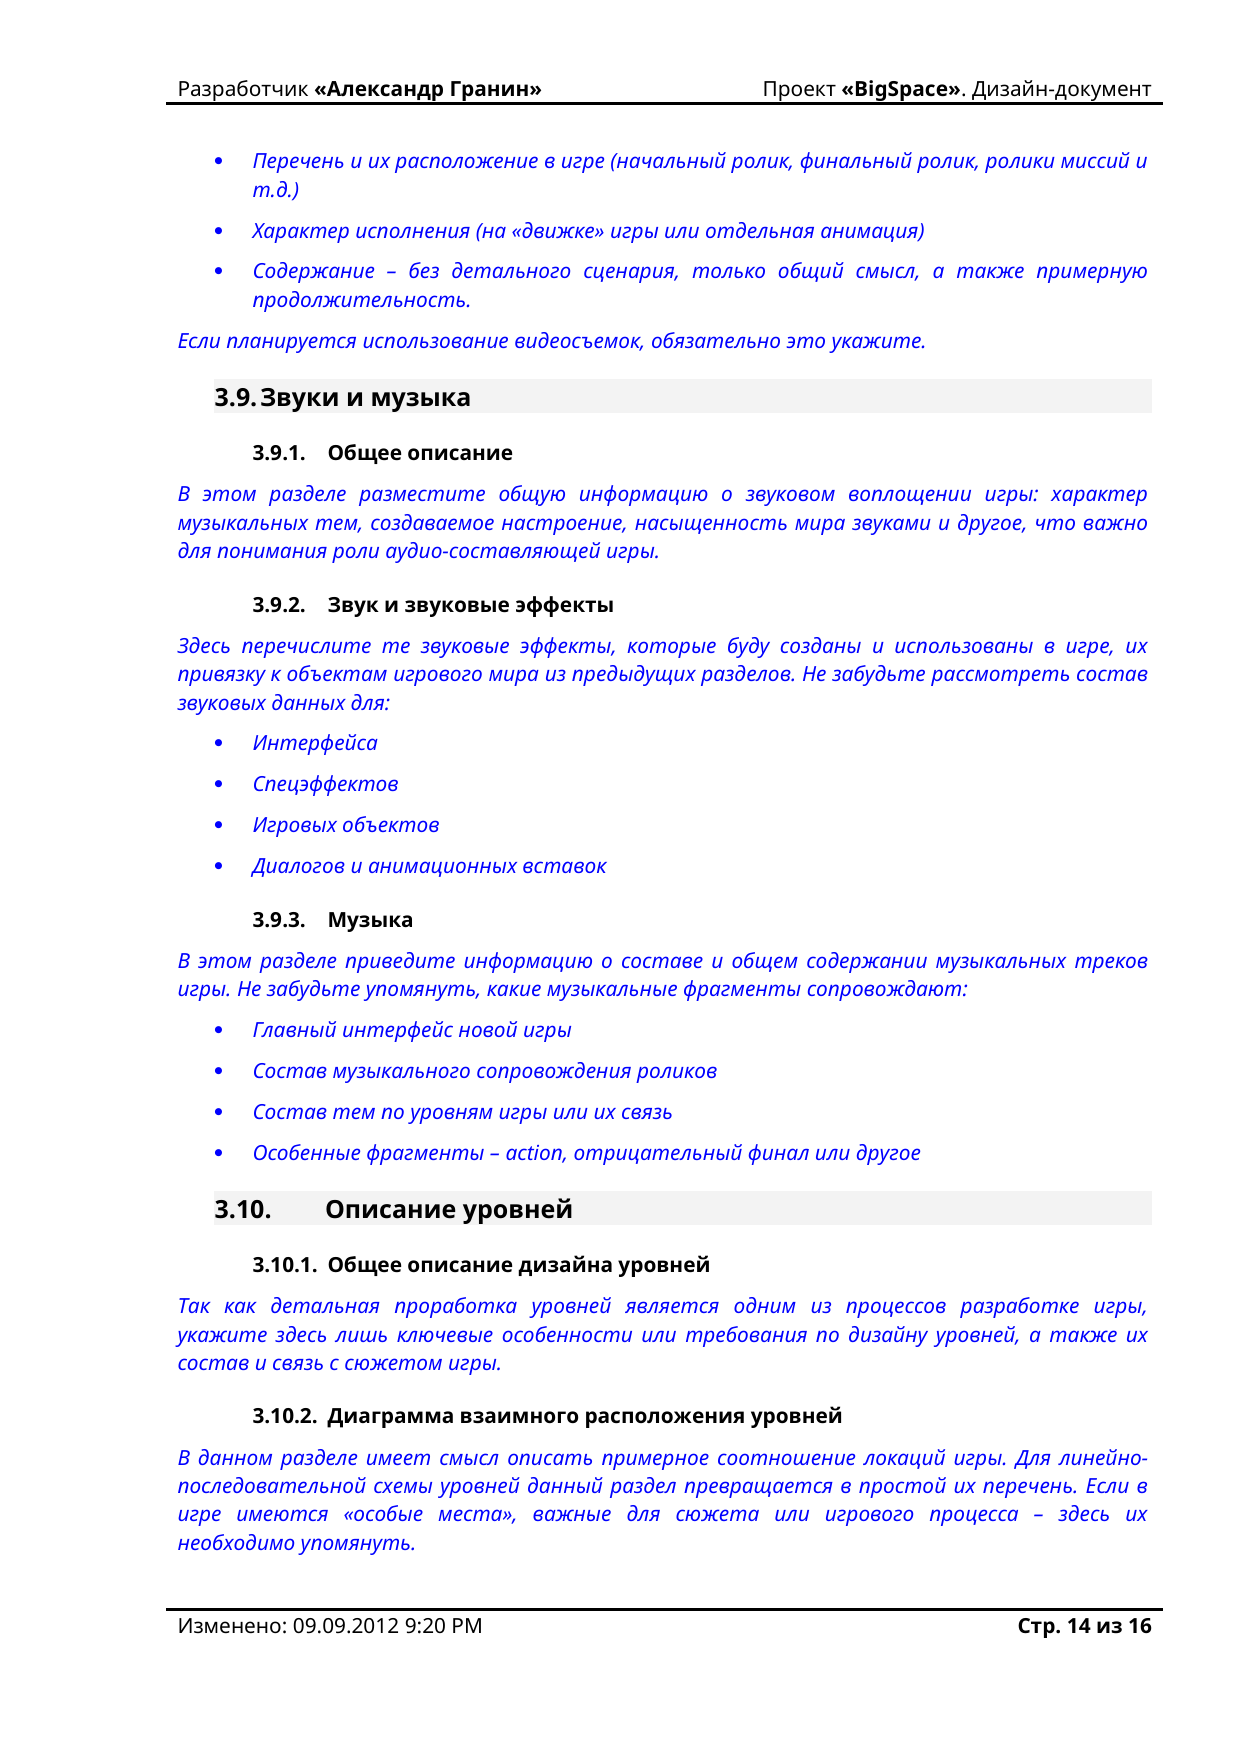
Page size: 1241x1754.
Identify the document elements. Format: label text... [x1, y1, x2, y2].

list Состав тем по уровням игры или их связь [215, 1097, 1152, 1125]
text Если планируется использование видеосъемок, обязательно это укажите. [177, 326, 1152, 354]
list Спецэффектов [215, 769, 1152, 798]
text Здесь перечислите те звуковые эффекты, которые буду созданы и использованы в игре, их привязку к объектам игрового мира из предыдущих разделов. Не забудьте рассмотреть состав звуковых данных для: [177, 631, 1152, 716]
list Состав музыкального сопровождения роликов [215, 1056, 1152, 1084]
subtitle Общее описание дизайна уровней [252, 1250, 1152, 1279]
list Диалогов и анимационных вставок [215, 851, 1152, 880]
text В этом разделе приведите информацию о составе и общем содержании музыкальных треков игры. Не забудьте упомянуть, какие музыкальные фрагменты сопровождают: [177, 946, 1152, 1003]
text Так как детальная проработка уровней является одним из процессов разработке игры, укажите здесь лишь ключевые особенности или требования по дизайну уровней, а также их состав и связь с сюжетом игры. [177, 1291, 1152, 1377]
list Игровых объектов [215, 810, 1152, 839]
list Характер исполнения (на «движке» игры или отдельная анимация) [215, 216, 1152, 244]
text В этом разделе разместите общую информацию о звуковом воплощении игры: характер музыкальных тем, создаваемое настроение, насыщенность мира звуками и другое, что важно для понимания роли аудио-составляющей игры. [177, 479, 1152, 565]
list Интерфейса [215, 728, 1152, 757]
subtitle Музыка [252, 905, 1152, 933]
subtitle Описание уровней [214, 1191, 1152, 1225]
list Особенные фрагменты – action, отрицательный финал или другое [215, 1138, 1152, 1166]
list Содержание – без детального сценария, только общий смысл, а также примерную продолжительность. [215, 257, 1152, 313]
subtitle Диаграмма взаимного расположения уровней [252, 1402, 1152, 1430]
text В данном разделе имеет смысл описать примерное соотношение локаций игры. Для линейно-последовательной схемы уровней данный раздел превращается в простой их перечень. Если в игре имеются «особые места», важные для сюжета или игрового процесса – здесь их необходимо упомянуть. [177, 1443, 1152, 1556]
list Главный интерфейс новой игры [215, 1015, 1152, 1043]
subtitle Звук и звуковые эффекты [252, 590, 1152, 618]
subtitle Общее описание [252, 438, 1152, 467]
subtitle Звуки и музыка [214, 379, 1152, 413]
list Перечень и их расположение в игре (начальный ролик, финальный ролик, ролики миссий и т.д.) [215, 146, 1152, 203]
